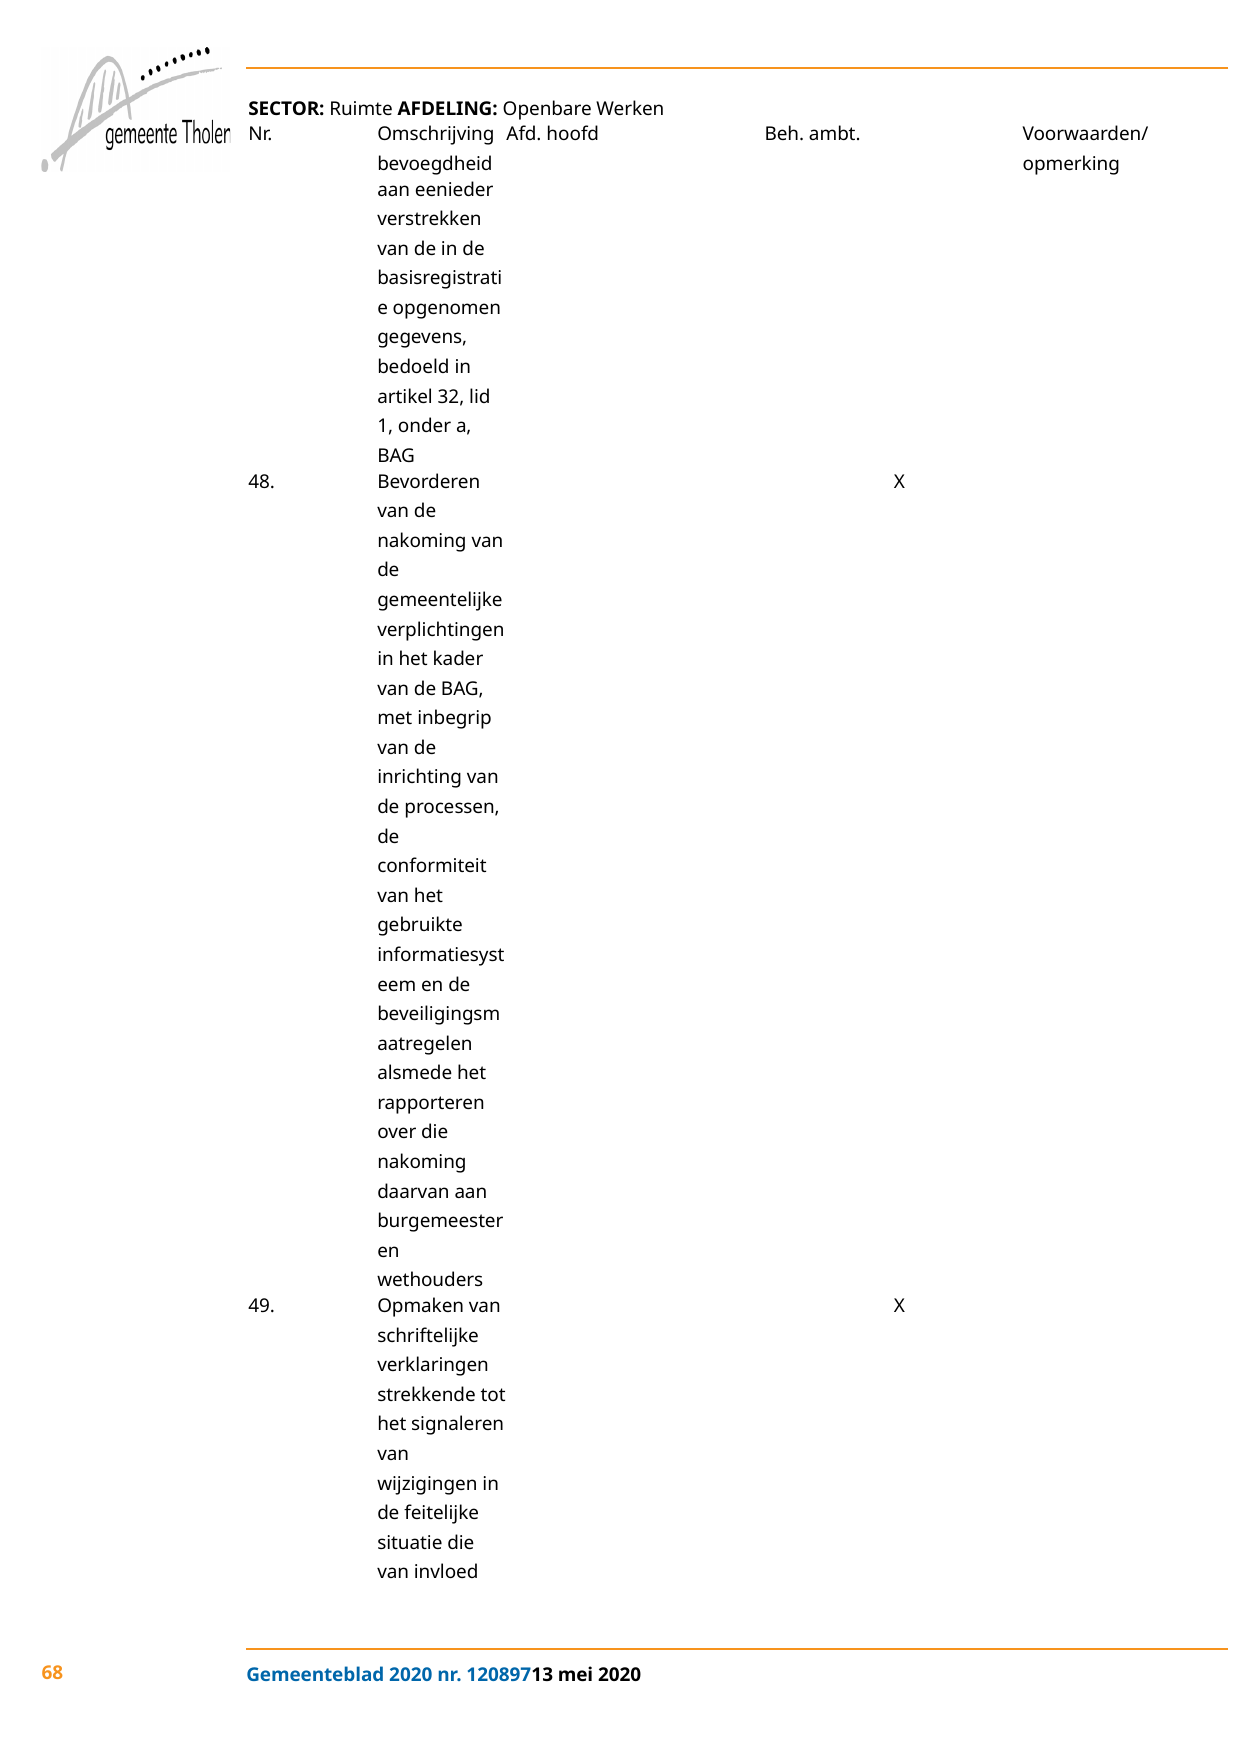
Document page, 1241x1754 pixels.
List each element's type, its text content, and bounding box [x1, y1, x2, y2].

table_cell [1023, 176, 1152, 468]
table_cell [506, 176, 635, 468]
table_cell [248, 1292, 377, 1584]
table_cell [894, 176, 1022, 468]
table_cell [506, 468, 635, 1292]
table_cell [635, 176, 893, 468]
table_cell Beh. ambt. [764, 121, 1022, 176]
table_cell Bevorderen van de nakoming van de gemeentelijke verplichtingen in het kader van de BAG, met inbegrip van de inrichting van de processen, de conformiteit van het gebruikte informatiesysteem en de beveiligingsmaatregelen alsmede het rapporteren over die nakoming daarvan aan burgemeester en wethouders [377, 468, 506, 1292]
table_header SECTOR: Ruimte AFDELING: Openbare Werken [248, 95, 1152, 121]
table_cell Nr. [248, 121, 377, 176]
table_cell [1023, 468, 1152, 1292]
table_cell Opmaken van schriftelijke verklaringen strekkende tot het signaleren van wijzigingen in de feitelijke situatie die van invloed [377, 1292, 506, 1584]
picture [41, 47, 231, 172]
table_cell [1023, 1292, 1152, 1584]
table_cell [506, 1292, 635, 1584]
table_cell [248, 468, 377, 1292]
table_cell [635, 1292, 893, 1584]
table_cell Omschrijving bevoegdheid [377, 121, 506, 176]
table_cell Voorwaarden/opmerking [1023, 121, 1152, 176]
table_cell Afd. hoofd [506, 121, 635, 176]
table_cell [635, 121, 764, 176]
table_cell [635, 468, 893, 1292]
table_cell X [894, 468, 1022, 1292]
table_cell aan eenieder verstrekken van de in de basisregistratie opgenomen gegevens, bedoeld in artikel 32, lid 1, onder a, BAG [377, 176, 506, 468]
table_cell X [894, 1292, 1022, 1584]
table_cell [248, 176, 377, 468]
